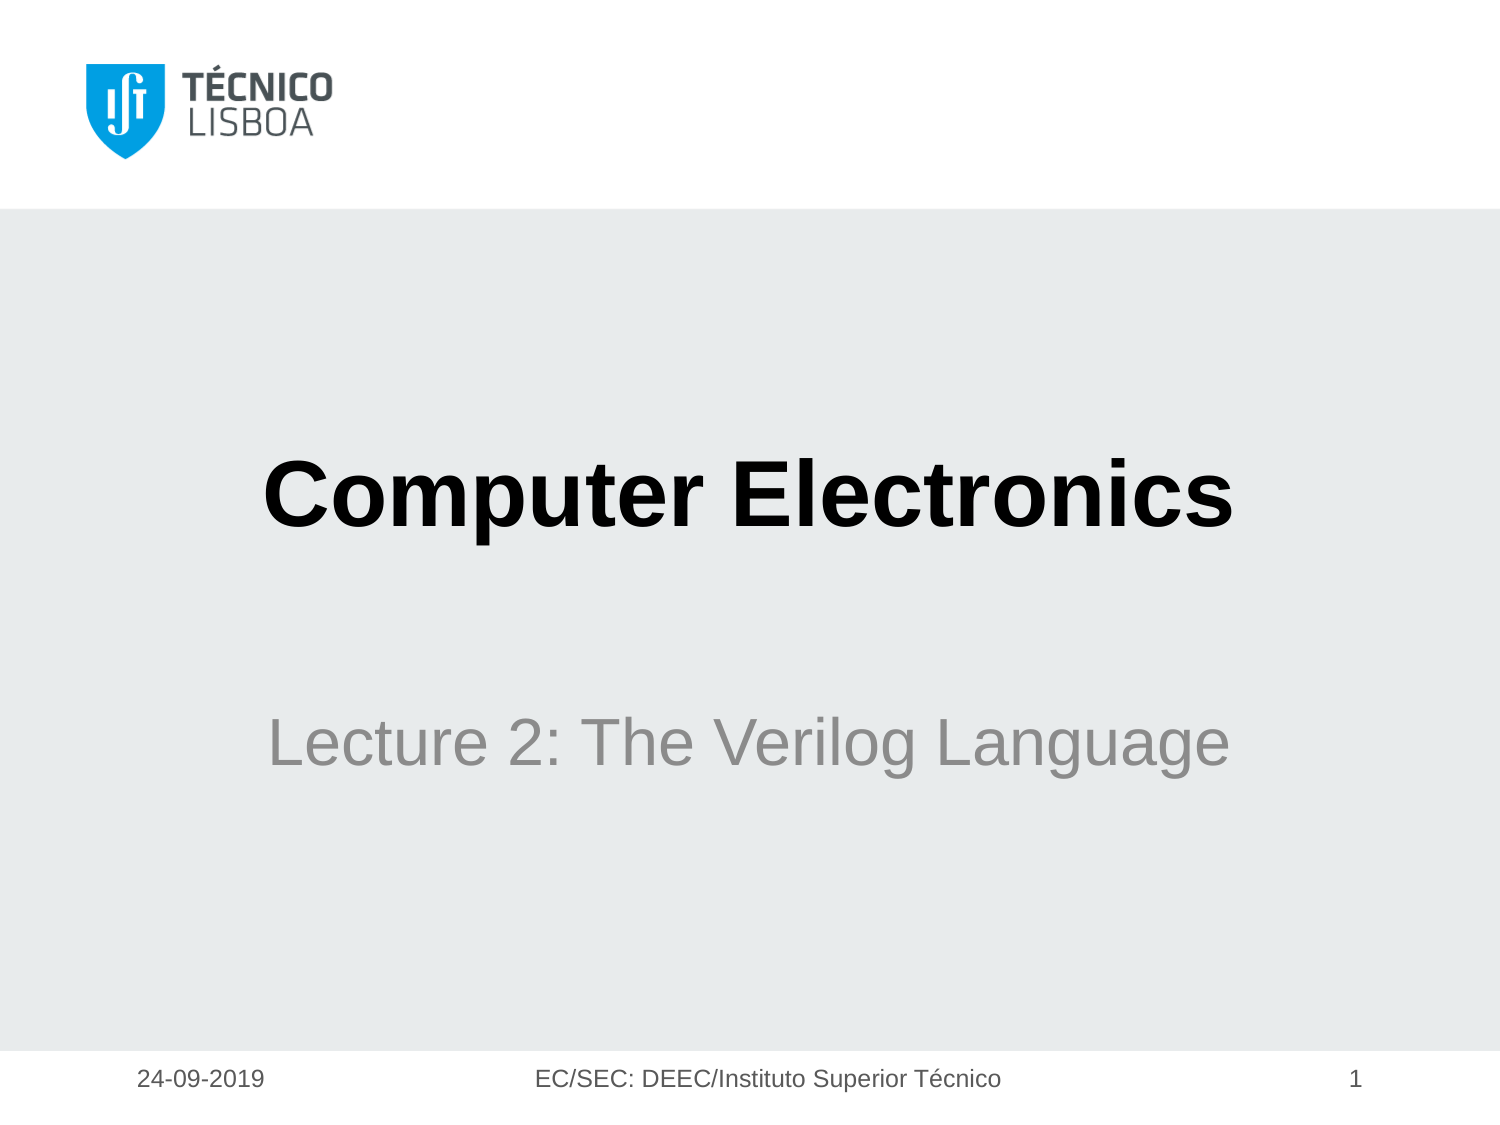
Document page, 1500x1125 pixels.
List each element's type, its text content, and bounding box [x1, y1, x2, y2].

footer EC/SEC: DEEC/Instituto Superior Técnico [512, 1052, 1032, 1103]
picture [0, 0, 1500, 1125]
slide_number [1077, 1052, 1378, 1103]
title Computer Electronics [121, 322, 1378, 655]
slide_number 24-09-2019 [121, 1052, 425, 1103]
subtitle Lecture 2: The Verilog Language [121, 691, 1378, 894]
